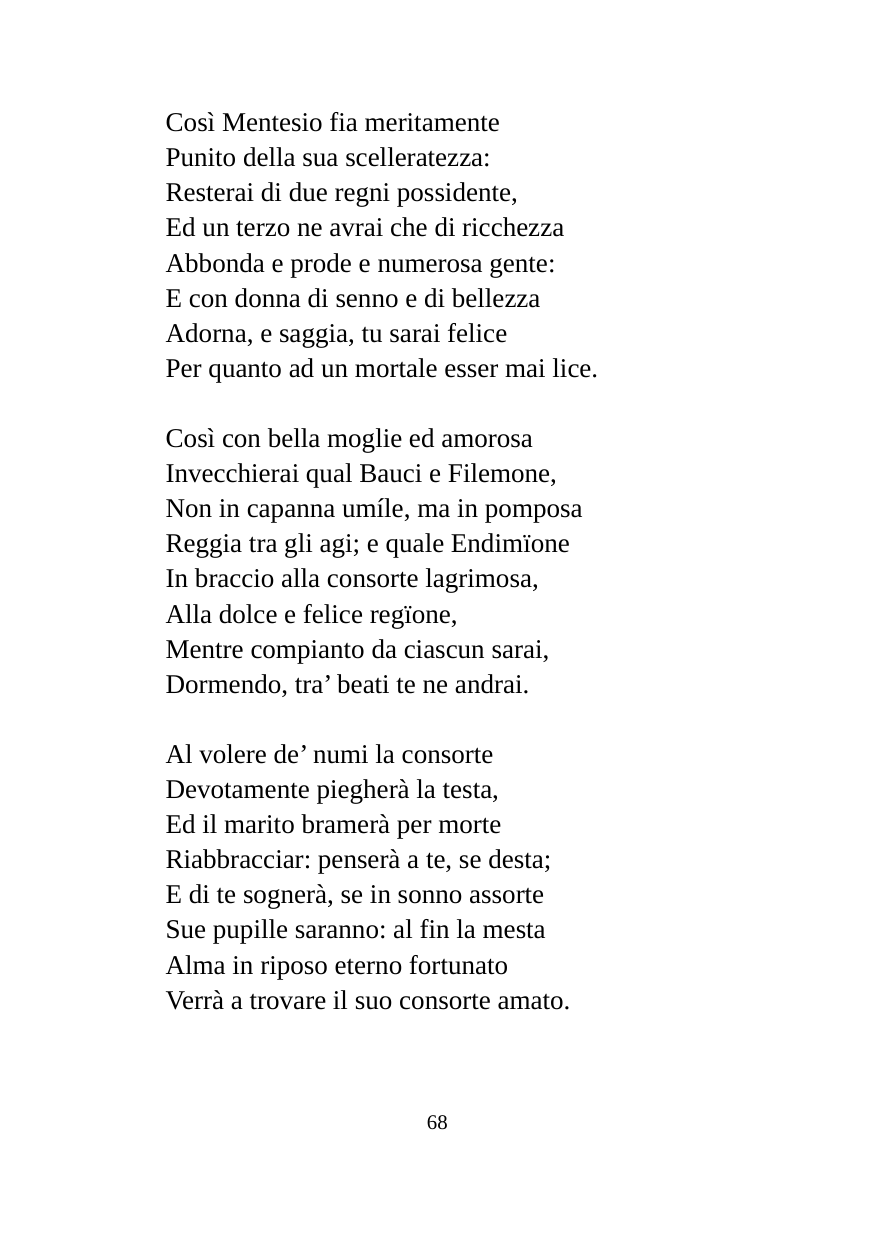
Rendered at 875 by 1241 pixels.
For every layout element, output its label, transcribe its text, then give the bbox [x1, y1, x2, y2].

text Verrà a trovare il suo consorte amato. [165, 984, 768, 1015]
text E di te sognerà, se in sonno assorte [165, 878, 768, 910]
text Mentre compianto da ciascun sarai, [165, 633, 768, 664]
text Riabbracciar: penserà a te, se desta; [165, 843, 768, 874]
text Dormendo, tra’ beati te ne andrai. [165, 668, 768, 699]
text Resterai di due regni possidente, [165, 176, 768, 208]
text Punito della sua scelleratezza: [165, 141, 768, 172]
text E con donna di senno e di bellezza [165, 282, 768, 313]
text Abbonda e prode e numerosa gente: [165, 247, 768, 278]
text Invecchierai qual Bauci e Filemone, [165, 457, 768, 488]
text In braccio alla consorte lagrimosa, [165, 563, 768, 594]
text Per quanto ad un mortale esser mai lice. [165, 352, 768, 383]
text Così con bella moglie ed amorosa [165, 422, 768, 453]
text Non in capanna umíle, ma in pomposa [165, 492, 768, 523]
text Alma in riposo eterno fortunato [165, 949, 768, 980]
text Sue pupille saranno: al fin la mesta [165, 914, 768, 945]
text Adorna, e saggia, tu sarai felice [165, 317, 768, 348]
text Così Mentesio fia meritamente [165, 106, 768, 137]
text Ed un terzo ne avrai che di ricchezza [165, 212, 768, 243]
text Ed il marito bramerà per morte [165, 808, 768, 839]
text Reggia tra gli agi; e quale Endimïone [165, 527, 768, 559]
text Alla dolce e felice regïone, [165, 598, 768, 629]
text Al volere de’ numi la consorte [165, 738, 768, 769]
text Devotamente piegherà la testa, [165, 773, 768, 804]
